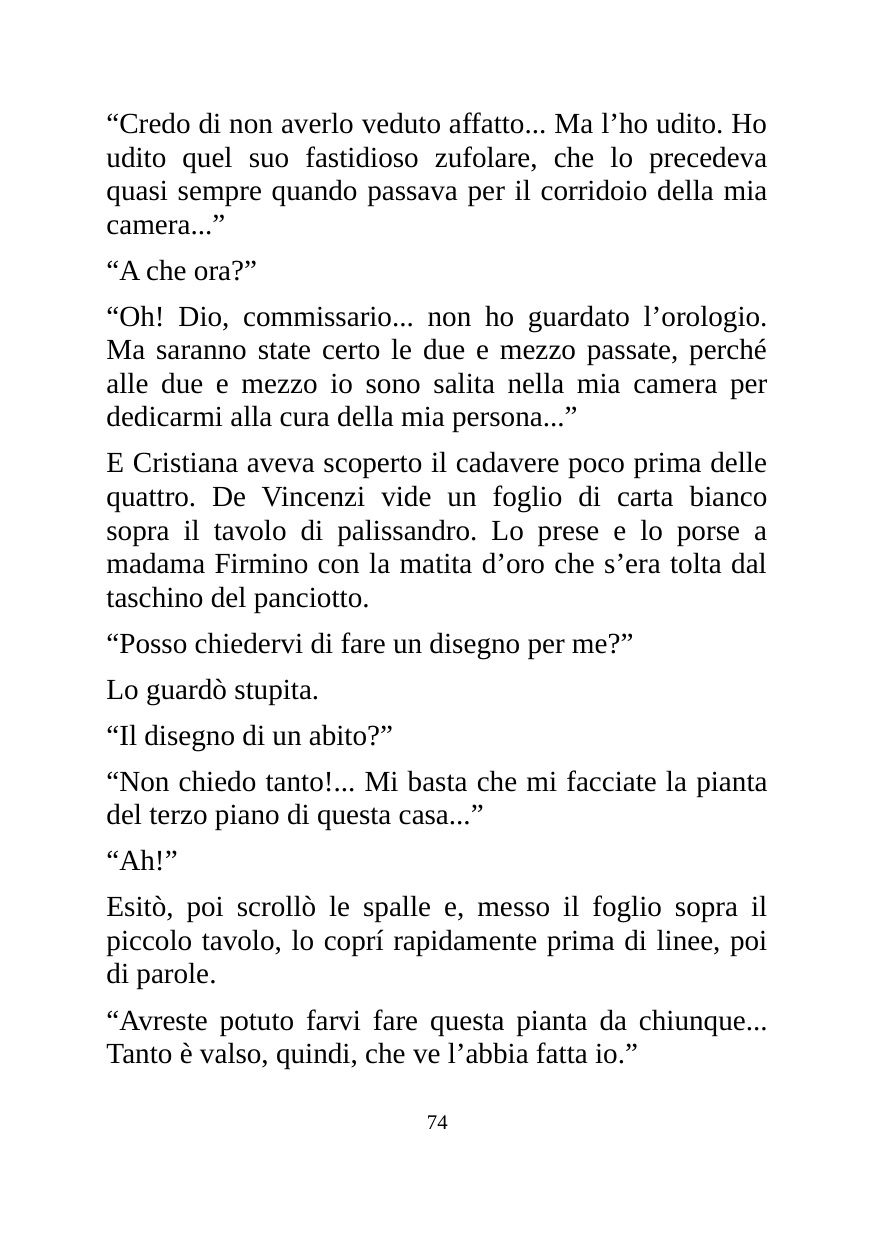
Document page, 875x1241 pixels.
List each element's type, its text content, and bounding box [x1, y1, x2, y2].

text Lo guardò stupita. [106, 672, 768, 705]
text “Il disegno di un abito?” [106, 718, 768, 751]
text “Credo di non averlo veduto affatto... Ma l’ho udito. Ho udito quel suo fastidioso zufolare, che lo precedeva quasi sempre quando passava per il corridoio della mia camera...” [106, 106, 768, 240]
text E Cristiana aveva scoperto il cadavere poco prima delle quattro. De Vincenzi vide un foglio di carta bianco sopra il tavolo di palissandro. Lo prese e lo porse a madama Firmino con la matita d’oro che s’era tolta dal taschino del panciotto. [106, 446, 768, 613]
text “Ah!” [106, 843, 768, 877]
text Esitò, poi scrollò le spalle e, messo il foglio sopra il piccolo tavolo, lo coprí rapidamente prima di linee, poi di parole. [106, 889, 768, 990]
text “Posso chiedervi di fare un disegno per me?” [106, 626, 768, 659]
text “Non chiedo tanto!... Mi basta che mi facciate la pianta del terzo piano di questa casa...” [106, 764, 768, 831]
text “Oh! Dio, commissario... non ho guardato l’orologio. Ma saranno state certo le due e mezzo passate, perché alle due e mezzo io sono salita nella mia camera per dedicarmi alla cura della mia persona...” [106, 299, 768, 433]
text “Avreste potuto farvi fare questa pianta da chiunque... Tanto è valso, quindi, che ve l’abbia fatta io.” [106, 1003, 768, 1070]
text “A che ora?” [106, 253, 768, 286]
